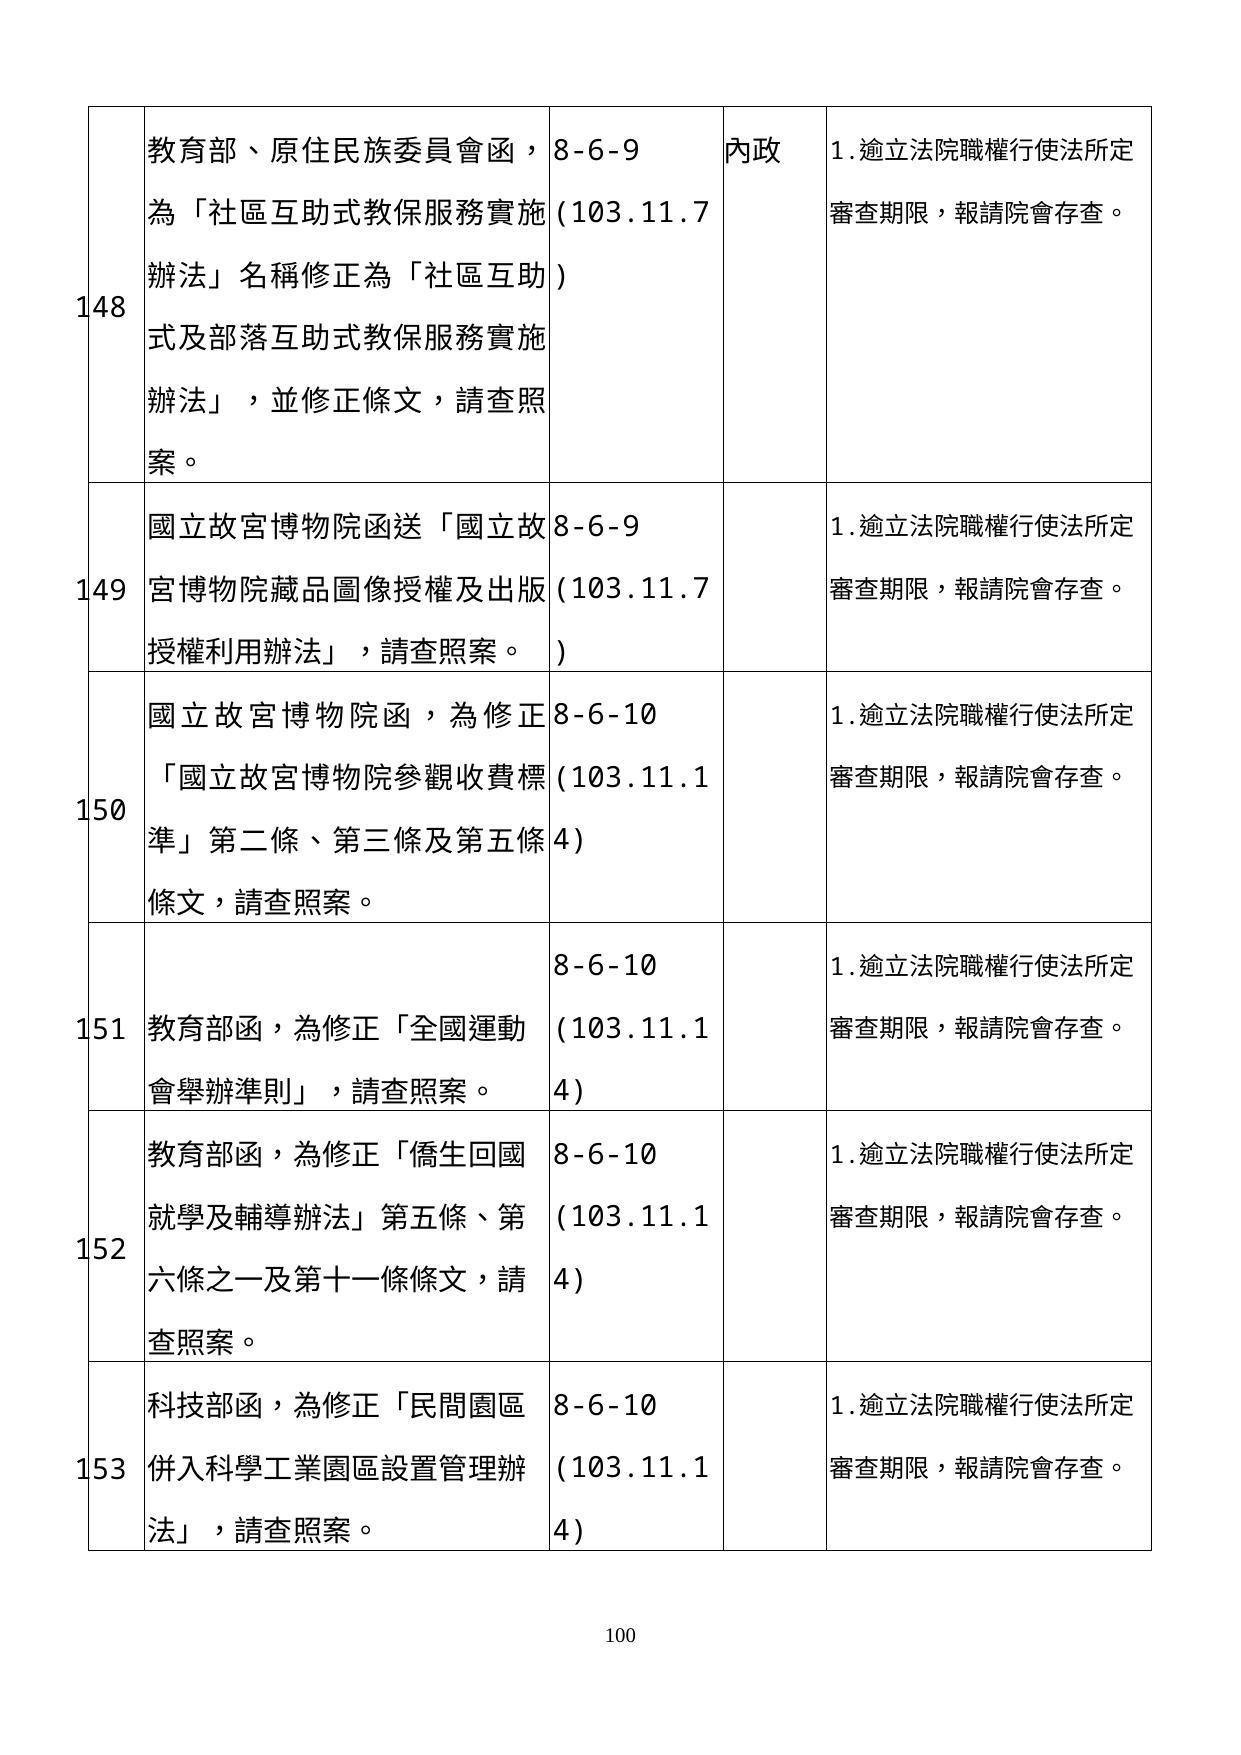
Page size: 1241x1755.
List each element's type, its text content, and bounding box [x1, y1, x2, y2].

table_cell 1.逾立法院職權行使法所定審查期限，報請院會存查。 [827, 1111, 1151, 1361]
table_cell 8-6-10 (103.11.14) [550, 923, 723, 1110]
table_cell [89, 483, 144, 671]
table_cell [724, 672, 826, 922]
table_cell 科技部函，為修正「民間園區併入科學工業園區設置管理辦法」，請查照案。 [145, 1362, 549, 1550]
table_cell 8-6-10 (103.11.14) [550, 1362, 723, 1550]
table_cell [724, 1111, 826, 1361]
table_cell 8-6-9 (103.11.7) [550, 483, 723, 671]
table_cell [89, 107, 144, 482]
table_cell [89, 923, 144, 1110]
table_cell [89, 1362, 144, 1550]
table_cell 國立故宮博物院函，為修正「國立故宮博物院參觀收費標準」第二條、第三條及第五條條文，請查照案。 [145, 672, 549, 922]
table_cell 1.逾立法院職權行使法所定審查期限，報請院會存查。 [827, 923, 1151, 1110]
table_cell 1.逾立法院職權行使法所定審查期限，報請院會存查。 [827, 672, 1151, 922]
table_cell 8-6-10 (103.11.14) [550, 1111, 723, 1361]
table_cell 教育部函，為修正「全國運動會舉辦準則」，請查照案。 [145, 923, 549, 1110]
table_cell [724, 483, 826, 671]
table_cell 1.逾立法院職權行使法所定審查期限，報請院會存查。 [827, 483, 1151, 671]
table_cell [89, 672, 144, 922]
table_cell 1.逾立法院職權行使法所定審查期限，報請院會存查。 [827, 1362, 1151, 1550]
table_cell [89, 1111, 144, 1361]
table_cell 國立故宮博物院函送「國立故宮博物院藏品圖像授權及出版授權利用辦法」，請查照案。 [145, 483, 549, 671]
table_cell 教育部、原住民族委員會函，為「社區互助式教保服務實施辦法」名稱修正為「社區互助式及部落互助式教保服務實施辦法」，並修正條文，請查照案。 [145, 107, 549, 482]
table_cell 教育部函，為修正「僑生回國就學及輔導辦法」第五條、第六條之一及第十一條條文，請查照案。 [145, 1111, 549, 1361]
table_cell [724, 1362, 826, 1550]
table_cell [724, 923, 826, 1110]
table_cell 8-6-10 (103.11.14) [550, 672, 723, 922]
table_cell 1.逾立法院職權行使法所定審查期限，報請院會存查。 [827, 107, 1151, 482]
table_cell 8-6-9 (103.11.7) [550, 107, 723, 482]
table_cell 內政 [724, 107, 826, 482]
